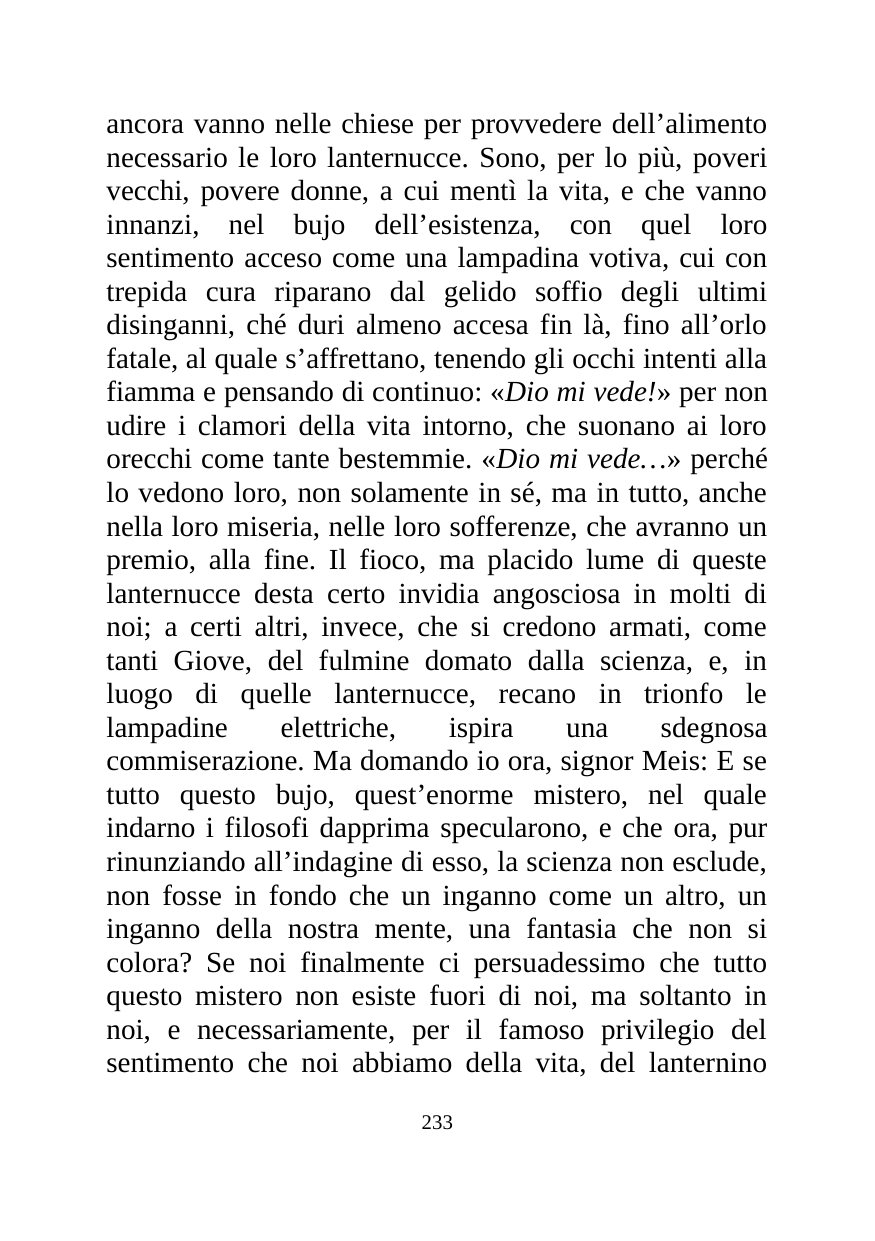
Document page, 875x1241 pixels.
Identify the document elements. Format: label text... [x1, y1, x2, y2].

text ancora vanno nelle chiese per provvedere dell’alimento necessario le loro lanternucce. Sono, per lo più, poveri vecchi, povere donne, a cui mentì la vita, e che vanno innanzi, nel bujo dell’esistenza, con quel loro sentimento acceso come una lampadina votiva, cui con trepida cura riparano dal gelido soffio degli ultimi disinganni, ché duri almeno accesa fin là, fino all’orlo fatale, al quale s’affrettano, tenendo gli occhi intenti alla fiamma e pensando di continuo: «Dio mi vede!» per non udire i clamori della vita intorno, che suonano ai loro orecchi come tante bestemmie. «Dio mi vede…» perché lo vedono loro, non solamente in sé, ma in tutto, anche nella loro miseria, nelle loro sofferenze, che avranno un premio, alla fine. Il fioco, ma placido lume di queste lanternucce desta certo invidia angosciosa in molti di noi; a certi altri, invece, che si credono armati, come tanti Giove, del fulmine domato dalla scienza, e, in luogo di quelle lanternucce, recano in trionfo le lampadine elettriche, ispira una sdegnosa commiserazione. Ma domando io ora, signor Meis: E se tutto questo bujo, quest’enorme mistero, nel quale indarno i filosofi dapprima specularono, e che ora, pur rinunziando all’indagine di esso, la scienza non esclude, non fosse in fondo che un inganno come un altro, un inganno della nostra mente, una fantasia che non si colora? Se noi finalmente ci persuadessimo che tutto questo mistero non esiste fuori di noi, ma soltanto in noi, e necessariamente, per il famoso privilegio del sentimento che noi abbiamo della vita, del lanternino [106, 106, 768, 1079]
